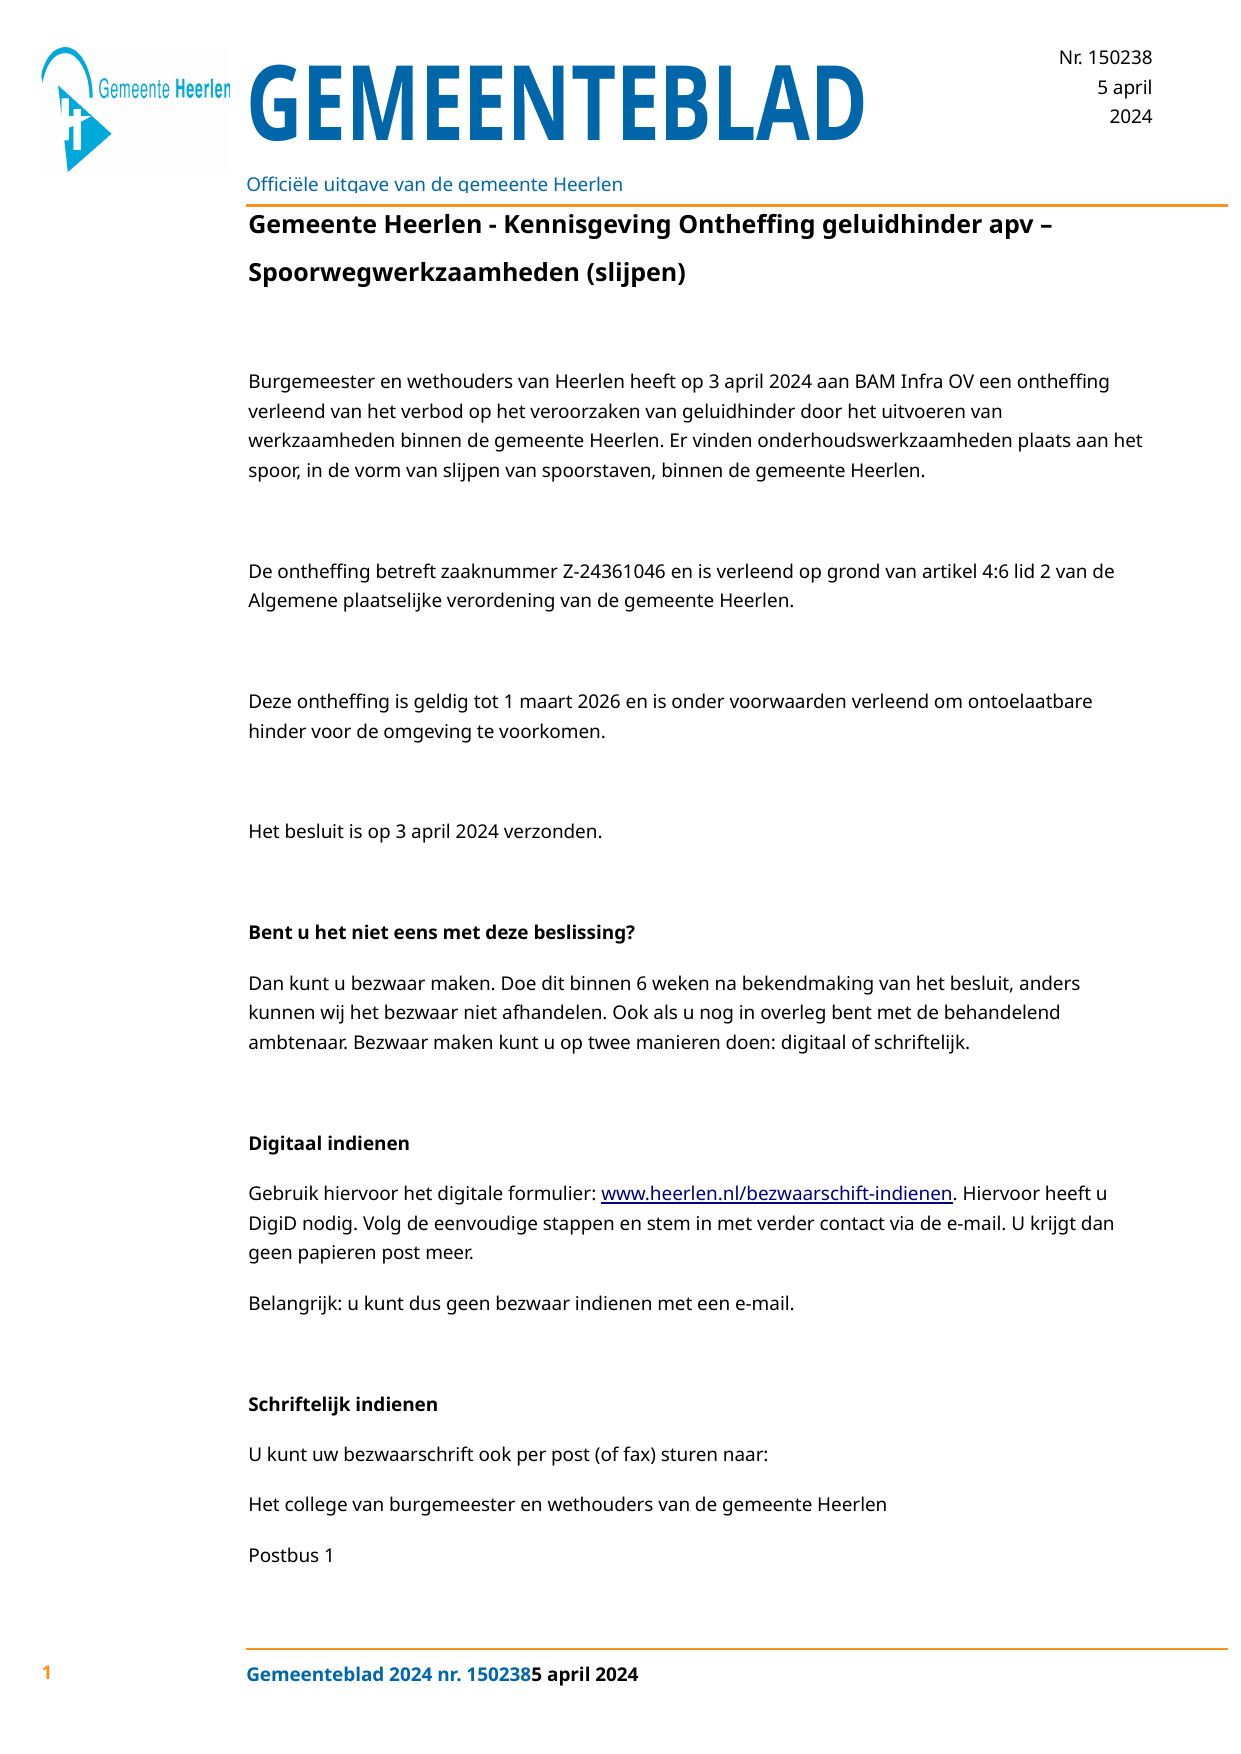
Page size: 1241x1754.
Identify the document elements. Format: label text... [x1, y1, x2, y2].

text Gemeente Heerlen - Kennisgeving Ontheffing geluidhinder apv – Spoorwegwerkzaamheden (slijpen) [248, 207, 1152, 288]
text Schriftelijk indienen [248, 1391, 1152, 1417]
text Postbus 1 [248, 1542, 1152, 1568]
text Belangrijk: u kunt dus geen bezwaar indienen met een e-mail. [248, 1290, 1152, 1316]
text Gebruik hiervoor het digitale formulier: www.heerlen.nl/bezwaarschift-indienen. Hiervoor heeft u DigiD nodig. Volg de eenvoudige stappen en stem in met verder contact via de e-mail. U krijgt dan geen papieren post meer. [248, 1180, 1152, 1265]
text Dan kunt u bezwaar maken. Doe dit binnen 6 weken na bekendmaking van het besluit, anders kunnen wij het bezwaar niet afhandelen. Ook als u nog in overleg bent met de behandelend ambtenaar. Bezwaar maken kunt u op twee manieren doen: digitaal of schriftelijk. [248, 970, 1152, 1055]
text Het college van burgemeester en wethouders van de gemeente Heerlen [248, 1492, 1152, 1517]
picture [41, 47, 231, 172]
text Burgemeester en wethouders van Heerlen heeft op 3 april 2024 aan BAM Infra OV een ontheffing verleend van het verbod op het veroorzaken van geluidhinder door het uitvoeren van werkzaamheden binnen de gemeente Heerlen. Er vinden onderhoudswerkzaamheden plaats aan het spoor, in de vorm van slijpen van spoorstaven, binnen de gemeente Heerlen. [248, 368, 1152, 483]
text Deze ontheffing is geldig tot 1 maart 2026 en is onder voorwaarden verleend om ontoelaatbare hinder voor de omgeving te voorkomen. [248, 688, 1152, 744]
text Het besluit is op 3 april 2024 verzonden. [248, 819, 1152, 844]
picture [41, 47, 59, 70]
text De ontheffing betreft zaaknummer Z-24361046 en is verleend op grond van artikel 4:6 lid 2 van de Algemene plaatselijke verordening van de gemeente Heerlen. [248, 558, 1152, 613]
text U kunt uw bezwaarschrift ook per post (of fax) sturen naar: [248, 1441, 1152, 1467]
text Bent u het niet eens met deze beslissing? [248, 919, 1152, 945]
text Digitaal indienen [248, 1130, 1152, 1156]
